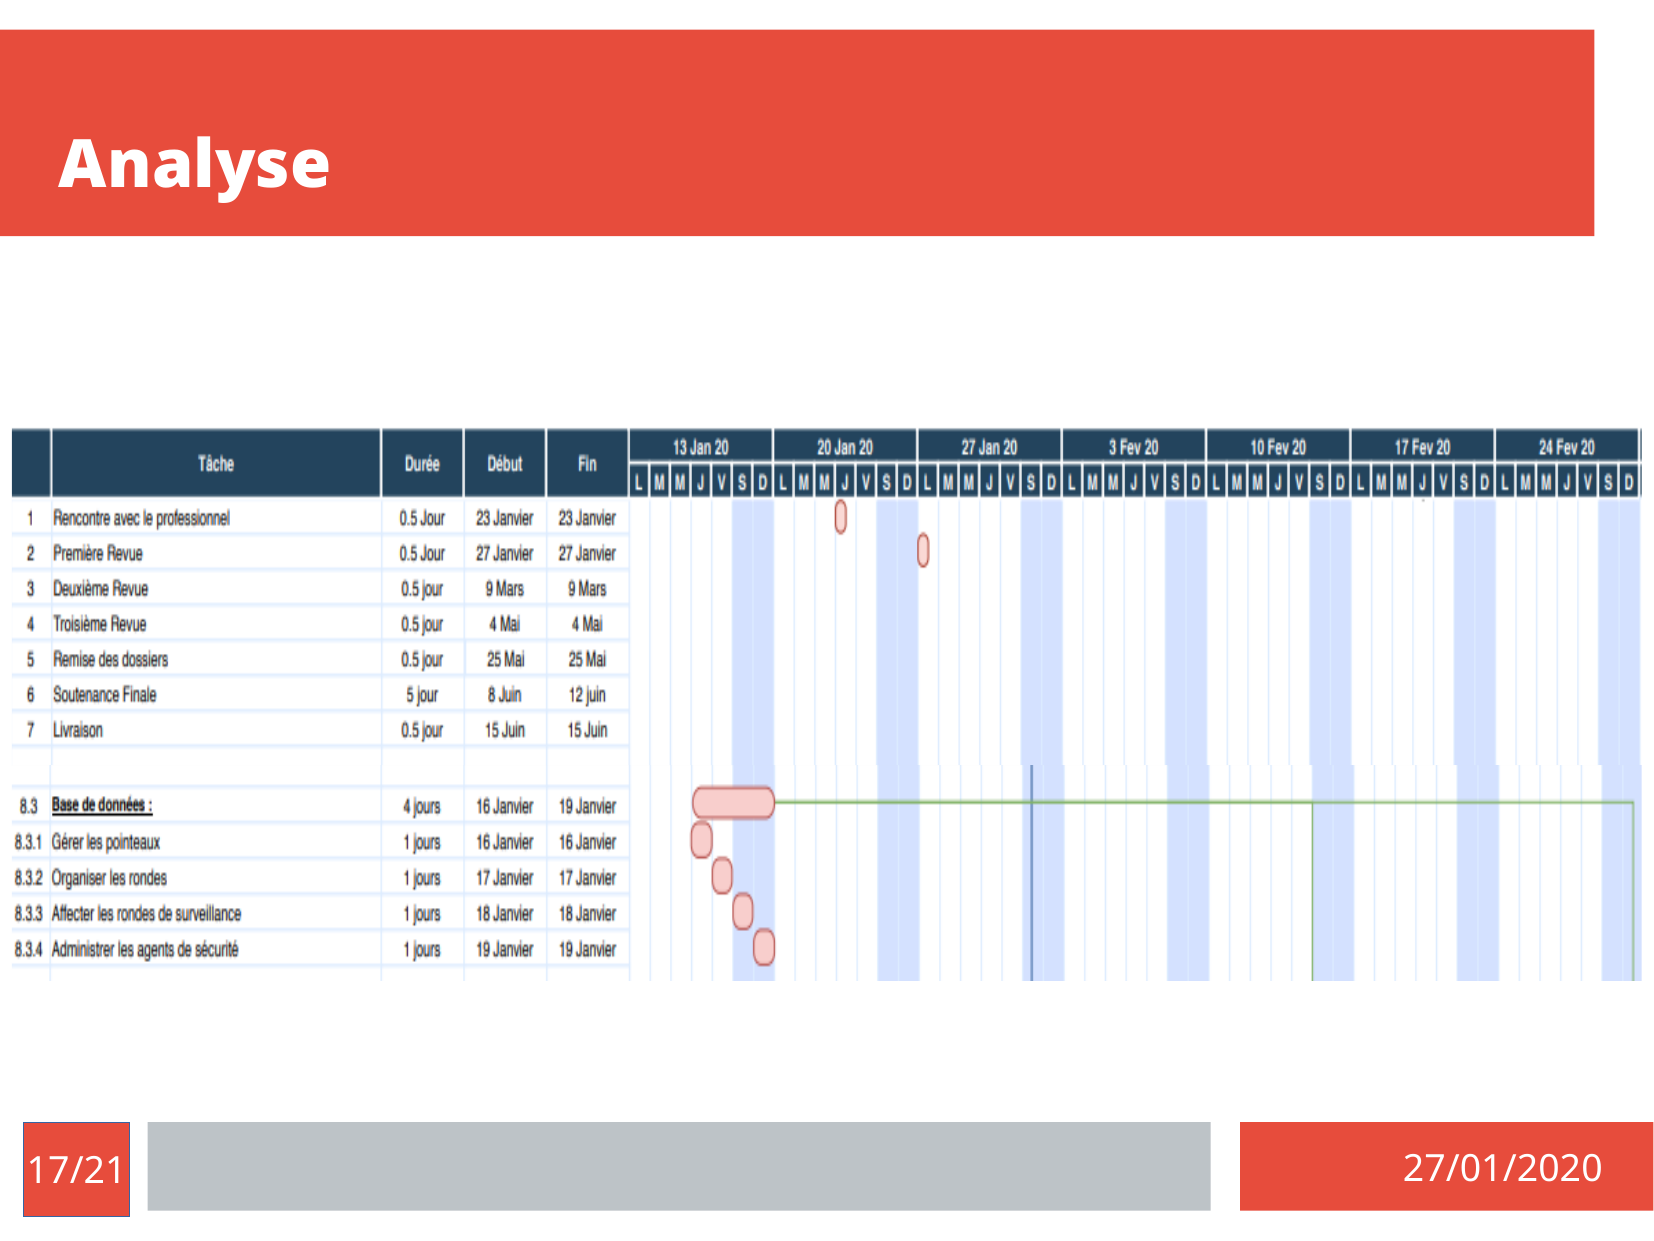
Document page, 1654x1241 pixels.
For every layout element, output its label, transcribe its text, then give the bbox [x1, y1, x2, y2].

picture [11, 401, 1642, 981]
text_box 27/01/2020 [1388, 1133, 1634, 1196]
text_box <numéro>/21 [23, 1122, 130, 1217]
title Analyse [59, 59, 1595, 207]
